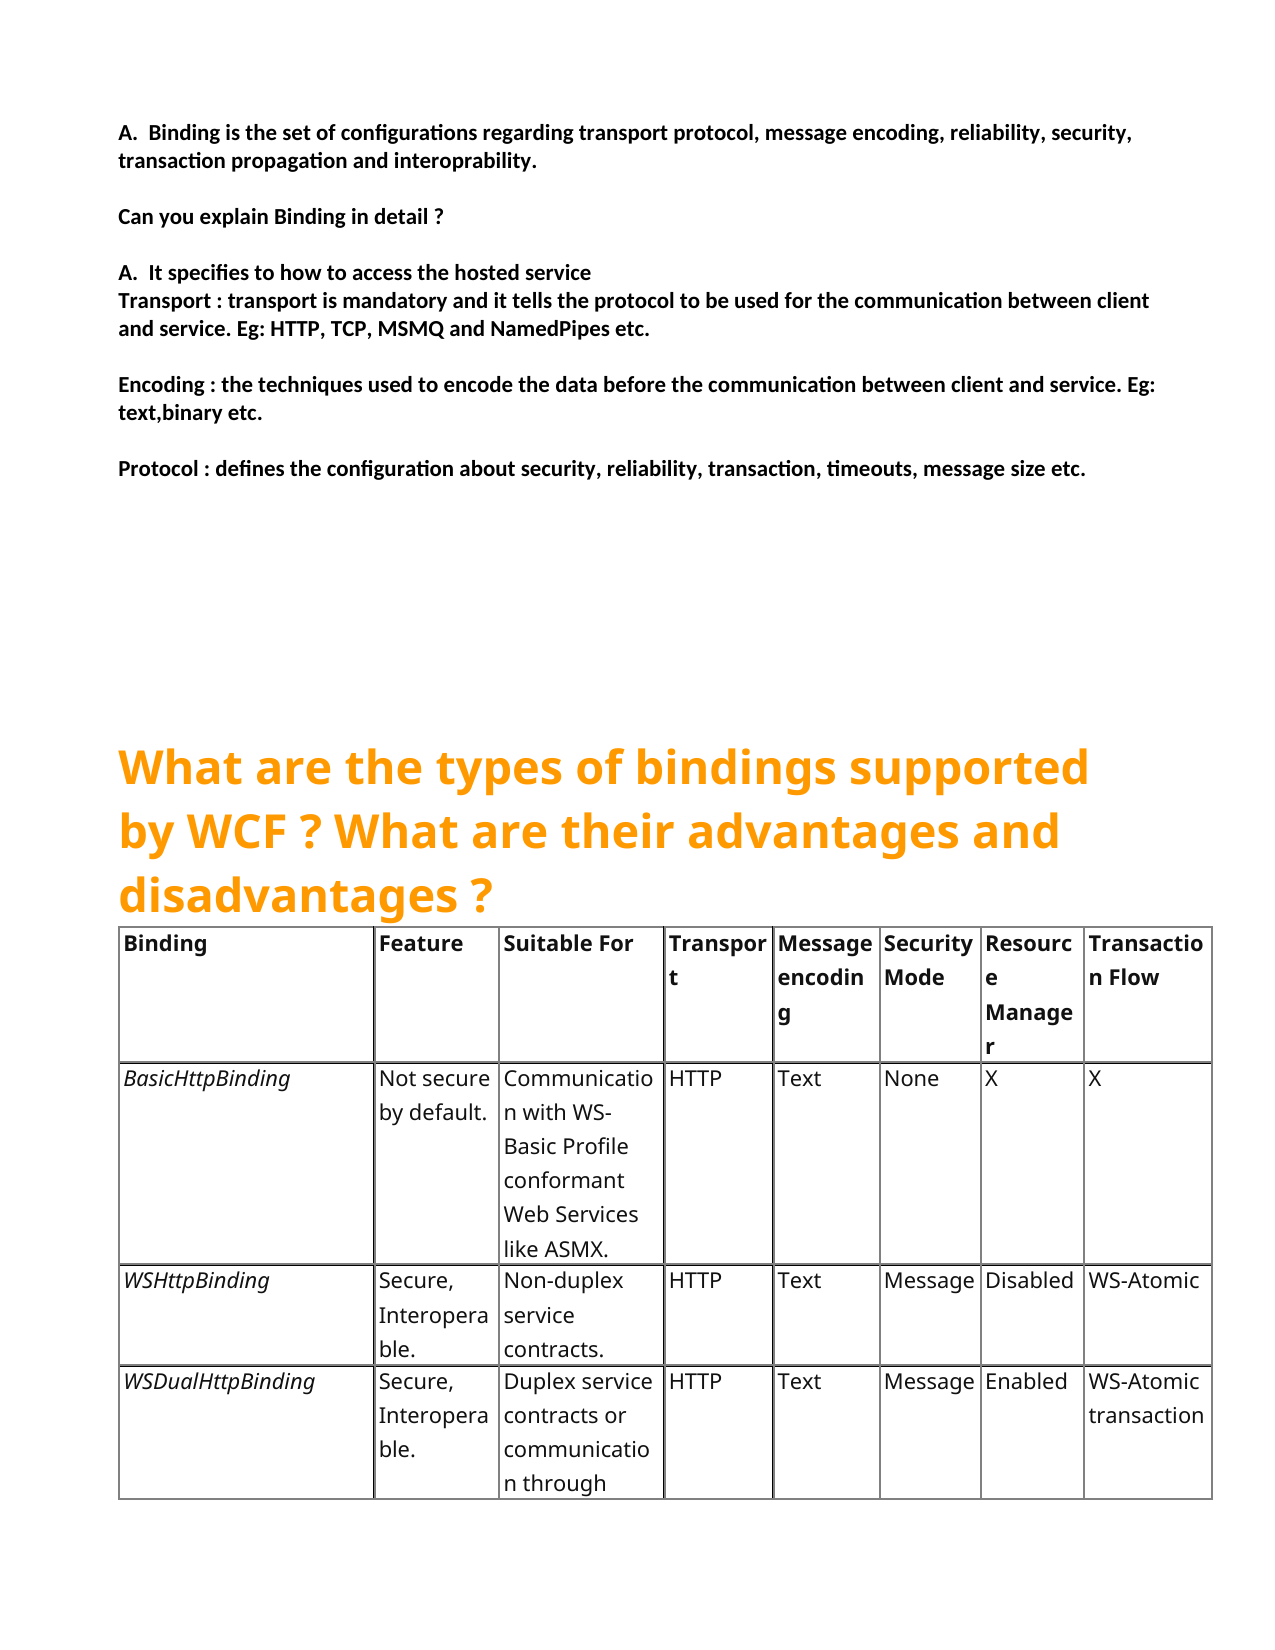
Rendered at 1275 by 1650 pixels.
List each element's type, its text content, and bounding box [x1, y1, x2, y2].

table_cell WS-Atomic [1085, 1266, 1211, 1364]
table_header Message encoding [775, 928, 879, 1061]
table_cell Text [775, 1266, 879, 1364]
table_cell Message [881, 1367, 980, 1498]
table_cell Disabled [982, 1266, 1083, 1364]
table_cell Secure, Interoperable. [376, 1367, 498, 1498]
text A. It specifies to how to access the hosted service [118, 258, 1157, 286]
table_cell WSDualHttpBinding [120, 1367, 373, 1498]
table_cell Message [881, 1266, 980, 1364]
table_cell X [982, 1064, 1083, 1263]
table_header Transport [666, 928, 772, 1061]
table_cell X [1085, 1064, 1211, 1263]
table_cell HTTP [666, 1266, 772, 1364]
table_header Security Mode [881, 928, 980, 1061]
table_cell HTTP [666, 1367, 772, 1498]
table_cell Duplex service contracts or communication through [500, 1367, 663, 1498]
table_cell Not secure by default. [376, 1064, 498, 1263]
table_cell Non-duplex service contracts. [500, 1266, 663, 1364]
table_cell Secure, Interoperable. [376, 1266, 498, 1364]
table_cell WSHttpBinding [120, 1266, 373, 1364]
text Can you explain Binding in detail ? [118, 202, 1157, 230]
table_header Binding [120, 928, 373, 1061]
table_header Feature [376, 928, 498, 1061]
table_cell Enabled [982, 1367, 1083, 1498]
table_cell HTTP [666, 1064, 772, 1263]
table_cell BasicHttpBinding [120, 1064, 373, 1263]
table_cell Text [775, 1064, 879, 1263]
text A. Binding is the set of configurations regarding transport protocol, message encoding, reliability, security, transaction propagation and interoprability. [118, 118, 1157, 174]
table_header Suitable For [500, 928, 663, 1061]
table_cell Communication with WS-Basic Profile conformant Web Services like ASMX. [500, 1064, 663, 1263]
table_cell Text [775, 1367, 879, 1498]
table_cell None [881, 1064, 980, 1263]
table_cell WS-Atomic transaction [1085, 1367, 1211, 1498]
text Protocol : defines the configuration about security, reliability, transaction, timeouts, message size etc. [118, 454, 1157, 482]
table_header Transaction Flow [1085, 928, 1211, 1061]
text Encoding : the techniques used to encode the data before the communication between client and service. Eg: text,binary etc. [118, 370, 1157, 426]
table_header Resource Manager [982, 928, 1083, 1061]
text What are the types of bindings supported by WCF ? What are their advantages and disadvantages ? [118, 734, 1157, 926]
text Transport : transport is mandatory and it tells the protocol to be used for the communication between client and service. Eg: HTTP, TCP, MSMQ and NamedPipes etc. [118, 286, 1157, 342]
